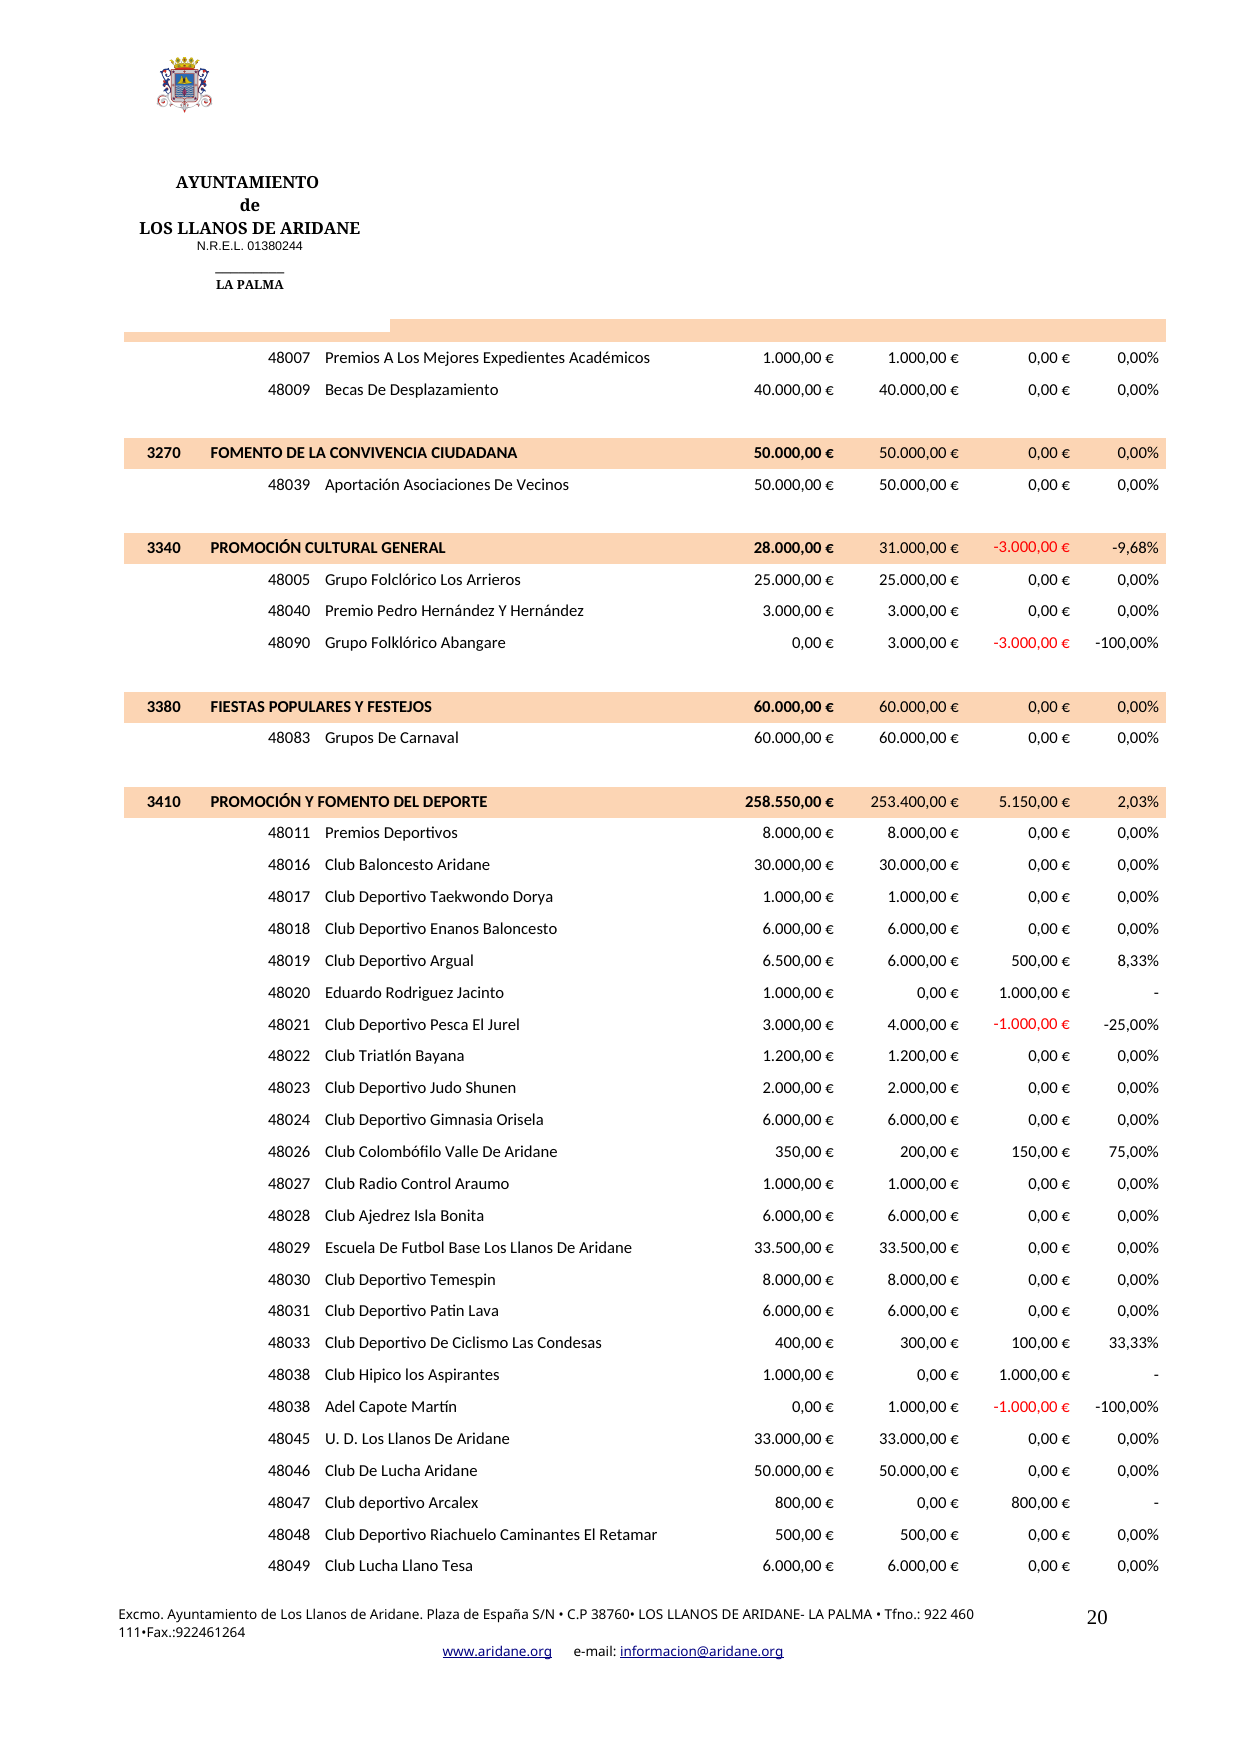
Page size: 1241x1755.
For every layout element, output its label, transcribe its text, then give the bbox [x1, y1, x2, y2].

table_cell [203, 1392, 249, 1424]
table_cell 33.000,00 € [841, 1424, 966, 1456]
table_cell [203, 1201, 249, 1232]
table_cell 0,00% [1077, 1264, 1166, 1296]
table_cell [966, 406, 1077, 438]
table_cell [203, 723, 249, 755]
table_cell [124, 1424, 203, 1456]
table_cell 30.000,00 € [705, 850, 841, 882]
table_cell 0,00 € [966, 882, 1077, 914]
table_cell [249, 501, 317, 533]
table_cell [841, 406, 966, 438]
table_cell Club Deportivo Enanos Baloncesto [318, 914, 705, 946]
table_cell 48018 [249, 914, 317, 946]
table_cell [249, 755, 317, 787]
table_cell 8.000,00 € [841, 818, 966, 850]
table_cell 0,00% [1077, 596, 1166, 628]
table_cell [203, 818, 249, 850]
table_cell [203, 501, 249, 533]
table_cell [203, 1424, 249, 1456]
table_cell 48048 [249, 1519, 317, 1551]
table_cell 25.000,00 € [841, 564, 966, 596]
table_cell Club Deportivo Riachuelo Caminantes El Retamar [318, 1519, 705, 1551]
table_cell - [1077, 978, 1166, 1009]
table_cell [705, 501, 841, 533]
table_cell Club Deportivo Temespin [318, 1264, 705, 1296]
table_cell [249, 406, 317, 438]
table_cell 4.000,00 € [841, 1009, 966, 1041]
table_cell Club Triatlón Bayana [318, 1041, 705, 1073]
table_cell Club Lucha Llano Tesa [318, 1551, 705, 1583]
table_cell [124, 660, 203, 692]
table_cell 1.000,00 € [705, 1360, 841, 1392]
table_cell 0,00% [1077, 850, 1166, 882]
table_cell [203, 882, 249, 914]
table_cell Grupo Folclórico Los Arrieros [318, 564, 705, 596]
table_cell 0,00 € [966, 438, 1077, 469]
table_cell 33,33% [1077, 1328, 1166, 1360]
table_cell 0,00% [1077, 374, 1166, 406]
table_cell 48040 [249, 596, 317, 628]
table_cell [841, 755, 966, 787]
table_cell [124, 564, 203, 596]
table_cell [1077, 660, 1166, 692]
table_cell [124, 1328, 203, 1360]
table_cell [203, 564, 249, 596]
table_cell [203, 1328, 249, 1360]
table_cell [124, 1456, 203, 1487]
table_cell Club deportivo Arcalex [318, 1488, 705, 1519]
table_cell 0,00 € [966, 1073, 1077, 1105]
table_cell 33.500,00 € [841, 1233, 966, 1264]
table_cell Club Ajedrez Isla Bonita [318, 1201, 705, 1232]
table_cell [203, 1041, 249, 1073]
table_cell 0,00 € [966, 1169, 1077, 1201]
table_cell 50.000,00 € [841, 469, 966, 501]
table_cell 48046 [249, 1456, 317, 1487]
table_cell - [1077, 1488, 1166, 1519]
table_cell 1.000,00 € [705, 1169, 841, 1201]
table_cell [203, 660, 249, 692]
table_cell 0,00% [1077, 1551, 1166, 1583]
table_cell 40.000,00 € [841, 374, 966, 406]
table_cell 28.000,00 € [705, 533, 841, 564]
table_cell 48026 [249, 1137, 317, 1169]
table_cell PROMOCIÓN Y FOMENTO DEL DEPORTE [203, 787, 705, 818]
table_cell [203, 406, 249, 438]
table_cell [318, 660, 705, 692]
table_cell 6.000,00 € [841, 914, 966, 946]
table_cell 0,00 € [966, 343, 1077, 374]
table_cell 1.000,00 € [841, 882, 966, 914]
table_cell Club Deportivo Patin Lava [318, 1296, 705, 1328]
table_cell -100,00% [1077, 628, 1166, 660]
table_cell [203, 978, 249, 1009]
table_cell 0,00% [1077, 1105, 1166, 1137]
table_cell 40.000,00 € [705, 374, 841, 406]
table_cell -25,00% [1077, 1009, 1166, 1041]
table_cell 0,00% [1077, 1424, 1166, 1456]
table_cell [124, 946, 203, 977]
table_cell 150,00 € [966, 1137, 1077, 1169]
table_cell Club Colombófilo Valle De Aridane [318, 1137, 705, 1169]
table_cell 500,00 € [705, 1519, 841, 1551]
table_cell [124, 1073, 203, 1105]
table_cell U. D. Los Llanos De Aridane [318, 1424, 705, 1456]
table_cell 48024 [249, 1105, 317, 1137]
table_cell 350,00 € [705, 1137, 841, 1169]
table_cell [318, 501, 705, 533]
table_cell 48047 [249, 1488, 317, 1519]
table_cell [124, 406, 203, 438]
table_cell Club Deportivo Gimnasia Orisela [318, 1105, 705, 1137]
table_cell 0,00 € [966, 692, 1077, 723]
table_cell 0,00 € [841, 1488, 966, 1519]
table_cell - [1077, 1360, 1166, 1392]
table_cell 48033 [249, 1328, 317, 1360]
table_cell [124, 1360, 203, 1392]
table_cell 3340 [124, 533, 203, 564]
table_cell [124, 1137, 203, 1169]
table_cell 48049 [249, 1551, 317, 1583]
table_cell 0,00 € [705, 1392, 841, 1424]
table_cell Club Deportivo Taekwondo Dorya [318, 882, 705, 914]
table_cell -100,00% [1077, 1392, 1166, 1424]
table_cell 2.000,00 € [705, 1073, 841, 1105]
table_cell 1.200,00 € [841, 1041, 966, 1073]
table_cell [705, 660, 841, 692]
table_cell 6.000,00 € [705, 1296, 841, 1328]
table_cell 6.000,00 € [841, 1201, 966, 1232]
table_cell Club Deportivo De Ciclismo Las Condesas [318, 1328, 705, 1360]
table_cell Escuela De Futbol Base Los Llanos De Aridane [318, 1233, 705, 1264]
table_cell 48027 [249, 1169, 317, 1201]
table_cell [203, 1456, 249, 1487]
table_cell 50.000,00 € [841, 438, 966, 469]
table_cell Becas De Desplazamiento [318, 374, 705, 406]
table_cell 60.000,00 € [841, 692, 966, 723]
table_cell -1.000,00 € [966, 1009, 1077, 1041]
table_cell 6.000,00 € [841, 946, 966, 977]
table_cell 6.000,00 € [705, 1201, 841, 1232]
table_cell 48039 [249, 469, 317, 501]
table_cell 0,00 € [966, 596, 1077, 628]
table_cell [203, 319, 705, 342]
table_cell 8.000,00 € [705, 1264, 841, 1296]
table_cell 0,00% [1077, 882, 1166, 914]
table_cell 253.400,00 € [841, 787, 966, 818]
table_cell 0,00 € [966, 1424, 1077, 1456]
table_cell Grupo Folklórico Abangare [318, 628, 705, 660]
table_cell 0,00 € [841, 978, 966, 1009]
table_cell 0,00 € [966, 850, 1077, 882]
table_cell 25.000,00 € [705, 564, 841, 596]
table_cell [966, 660, 1077, 692]
table_cell -9,68% [1077, 533, 1166, 564]
table_cell 0,00 € [966, 818, 1077, 850]
table_cell [1077, 501, 1166, 533]
table_cell [124, 723, 203, 755]
table_cell [124, 818, 203, 850]
table_cell [203, 1009, 249, 1041]
table_cell [124, 755, 203, 787]
table_cell [203, 914, 249, 946]
table_cell Premios A Los Mejores Expedientes Académicos [318, 343, 705, 374]
table_cell 0,00% [1077, 564, 1166, 596]
table_cell [203, 1233, 249, 1264]
table_cell 48019 [249, 946, 317, 977]
table_cell FIESTAS POPULARES Y FESTEJOS [203, 692, 705, 723]
table_cell 6.000,00 € [841, 1551, 966, 1583]
table_cell 6.500,00 € [705, 946, 841, 977]
table_cell 6.000,00 € [841, 1296, 966, 1328]
table_cell 0,00 € [705, 628, 841, 660]
table_cell 31.000,00 € [841, 533, 966, 564]
table_cell 48023 [249, 1073, 317, 1105]
table_cell 0,00 € [966, 1296, 1077, 1328]
table_cell 400,00 € [705, 1328, 841, 1360]
table_cell [124, 374, 203, 406]
table_cell Adel Capote Martín [318, 1392, 705, 1424]
table_cell 1.200,00 € [705, 1041, 841, 1073]
table_cell Premios Deportivos [318, 818, 705, 850]
table_cell 60.000,00 € [705, 723, 841, 755]
table_cell Club Deportivo Argual [318, 946, 705, 977]
table_cell 800,00 € [966, 1488, 1077, 1519]
table_cell 1.000,00 € [841, 1392, 966, 1424]
table_cell 50.000,00 € [705, 1456, 841, 1487]
table_cell [124, 501, 203, 533]
table_cell [705, 319, 841, 342]
table_cell 258.550,00 € [705, 787, 841, 818]
table_cell 0,00% [1077, 692, 1166, 723]
table_cell 0,00% [1077, 1296, 1166, 1328]
table_cell [203, 1519, 249, 1551]
table_cell Club Baloncesto Aridane [318, 850, 705, 882]
table_cell 0,00 € [966, 1456, 1077, 1487]
table_cell [203, 755, 249, 787]
table_cell 48031 [249, 1296, 317, 1328]
table_cell 48030 [249, 1264, 317, 1296]
table_cell 48005 [249, 564, 317, 596]
table_cell 1.000,00 € [841, 1169, 966, 1201]
table_cell 3.000,00 € [841, 596, 966, 628]
table_cell Club Hipico los Aspirantes [318, 1360, 705, 1392]
table_cell 0,00 € [966, 374, 1077, 406]
table_cell 1.000,00 € [705, 882, 841, 914]
table_cell 48045 [249, 1424, 317, 1456]
table_cell [124, 1488, 203, 1519]
table_cell 6.000,00 € [705, 914, 841, 946]
table_cell 5.150,00 € [966, 787, 1077, 818]
table_cell [124, 469, 203, 501]
table_cell [124, 978, 203, 1009]
table_cell [203, 1488, 249, 1519]
table_cell 0,00% [1077, 438, 1166, 469]
table_cell [1077, 755, 1166, 787]
table_cell Grupos De Carnaval [318, 723, 705, 755]
table_cell [124, 1169, 203, 1201]
table_cell 2.000,00 € [841, 1073, 966, 1105]
table_cell [124, 596, 203, 628]
table_cell PROMOCIÓN CULTURAL GENERAL [203, 533, 705, 564]
table_cell [124, 850, 203, 882]
table_cell 1.000,00 € [705, 978, 841, 1009]
table_cell Premio Pedro Hernández Y Hernández [318, 596, 705, 628]
table_cell 0,00 € [966, 1201, 1077, 1232]
table_cell 6.000,00 € [705, 1551, 841, 1583]
table_cell 50.000,00 € [705, 469, 841, 501]
table_cell 48038 [249, 1392, 317, 1424]
table_cell 48009 [249, 374, 317, 406]
table_cell [203, 1137, 249, 1169]
table_cell 60.000,00 € [841, 723, 966, 755]
table_cell Club De Lucha Aridane [318, 1456, 705, 1487]
table_cell 1.000,00 € [705, 343, 841, 374]
table_cell [705, 406, 841, 438]
table_cell [249, 660, 317, 692]
table_cell 3.000,00 € [705, 596, 841, 628]
table_cell 0,00 € [966, 1519, 1077, 1551]
table_cell 2,03% [1077, 787, 1166, 818]
table_cell [124, 1519, 203, 1551]
table_cell 1.000,00 € [841, 343, 966, 374]
table_cell 0,00% [1077, 1519, 1166, 1551]
table_cell [966, 755, 1077, 787]
table_cell 0,00% [1077, 723, 1166, 755]
table_cell Club Radio Control Araumo [318, 1169, 705, 1201]
table_cell 300,00 € [841, 1328, 966, 1360]
table_cell [124, 332, 203, 342]
table_cell 0,00% [1077, 914, 1166, 946]
table_cell [124, 1392, 203, 1424]
table_cell 48083 [249, 723, 317, 755]
table_cell Club Deportivo Judo Shunen [318, 1073, 705, 1105]
table_cell [124, 1233, 203, 1264]
table_cell [203, 596, 249, 628]
table_cell [203, 1296, 249, 1328]
table_cell [203, 1551, 249, 1583]
table_cell 1.000,00 € [966, 1360, 1077, 1392]
table_cell 800,00 € [705, 1488, 841, 1519]
table_cell 50.000,00 € [841, 1456, 966, 1487]
table_cell [124, 1201, 203, 1232]
table_cell 0,00% [1077, 1169, 1166, 1201]
table_cell 48028 [249, 1201, 317, 1232]
table_cell 48022 [249, 1041, 317, 1073]
table_cell 0,00% [1077, 343, 1166, 374]
table_cell [203, 374, 249, 406]
table_cell [203, 343, 249, 374]
table_cell 200,00 € [841, 1137, 966, 1169]
table_cell 48016 [249, 850, 317, 882]
table_cell 0,00 € [966, 1105, 1077, 1137]
table_cell [124, 1105, 203, 1137]
table_cell Aportación Asociaciones De Vecinos [318, 469, 705, 501]
table_cell 500,00 € [966, 946, 1077, 977]
table_cell [1077, 406, 1166, 438]
table_cell [124, 1041, 203, 1073]
table_cell 3380 [124, 692, 203, 723]
table_cell 8,33% [1077, 946, 1166, 977]
table_cell [841, 319, 966, 342]
table_cell Club Deportivo Pesca El Jurel [318, 1009, 705, 1041]
table_cell [203, 946, 249, 977]
table_cell 0,00% [1077, 1233, 1166, 1264]
table_cell [203, 628, 249, 660]
table_cell [124, 1009, 203, 1041]
table_cell [203, 850, 249, 882]
table_cell [124, 882, 203, 914]
table_cell -1.000,00 € [966, 1392, 1077, 1424]
table_cell [966, 501, 1077, 533]
table_cell [318, 406, 705, 438]
table_cell [966, 319, 1077, 342]
table_cell 8.000,00 € [841, 1264, 966, 1296]
table_cell 0,00 € [966, 564, 1077, 596]
table_cell [318, 755, 705, 787]
table_cell 50.000,00 € [705, 438, 841, 469]
table_cell [203, 1360, 249, 1392]
table_cell 48007 [249, 343, 317, 374]
table_cell 3.000,00 € [841, 628, 966, 660]
table_cell 33.500,00 € [705, 1233, 841, 1264]
table_cell 0,00 € [966, 723, 1077, 755]
table_cell 0,00 € [966, 1551, 1077, 1583]
table_cell 0,00% [1077, 1201, 1166, 1232]
table_cell 33.000,00 € [705, 1424, 841, 1456]
table_cell [841, 660, 966, 692]
table_cell 60.000,00 € [705, 692, 841, 723]
table_cell 0,00% [1077, 1073, 1166, 1105]
table_cell 8.000,00 € [705, 818, 841, 850]
table_cell [124, 628, 203, 660]
table_cell 48017 [249, 882, 317, 914]
table_cell [203, 1105, 249, 1137]
table_cell 30.000,00 € [841, 850, 966, 882]
table_cell 1.000,00 € [966, 978, 1077, 1009]
table_cell [124, 343, 203, 374]
table_cell 3410 [124, 787, 203, 818]
table_cell 75,00% [1077, 1137, 1166, 1169]
table_cell 48038 [249, 1360, 317, 1392]
table_cell 0,00% [1077, 469, 1166, 501]
table_cell 0,00% [1077, 1041, 1166, 1073]
table_cell 0,00 € [966, 1233, 1077, 1264]
table_cell 0,00 € [966, 1041, 1077, 1073]
table_cell [203, 1073, 249, 1105]
table_cell 48021 [249, 1009, 317, 1041]
table_cell 6.000,00 € [841, 1105, 966, 1137]
table_cell 0,00 € [966, 914, 1077, 946]
table_cell 48029 [249, 1233, 317, 1264]
table_cell 48090 [249, 628, 317, 660]
table_cell 100,00 € [966, 1328, 1077, 1360]
table_cell 0,00% [1077, 818, 1166, 850]
table_cell [124, 1551, 203, 1583]
table_cell 500,00 € [841, 1519, 966, 1551]
table_cell [124, 914, 203, 946]
table_cell [203, 469, 249, 501]
table_cell [841, 501, 966, 533]
table_cell 0,00 € [966, 1264, 1077, 1296]
table_cell 3270 [124, 438, 203, 469]
table_cell 6.000,00 € [705, 1105, 841, 1137]
table_cell [203, 1169, 249, 1201]
table_cell 48020 [249, 978, 317, 1009]
table_cell -3.000,00 € [966, 533, 1077, 564]
table_cell 0,00 € [966, 469, 1077, 501]
table_cell [1077, 319, 1166, 342]
table_cell Eduardo Rodriguez Jacinto [318, 978, 705, 1009]
table_cell [124, 1264, 203, 1296]
table_cell 48011 [249, 818, 317, 850]
table_cell 0,00 € [841, 1360, 966, 1392]
table_cell -3.000,00 € [966, 628, 1077, 660]
table_cell FOMENTO DE LA CONVIVENCIA CIUDADANA [203, 438, 705, 469]
table_cell 3.000,00 € [705, 1009, 841, 1041]
table_cell [124, 1296, 203, 1328]
table_cell [705, 755, 841, 787]
table_cell 0,00% [1077, 1456, 1166, 1487]
table_cell [203, 1264, 249, 1296]
